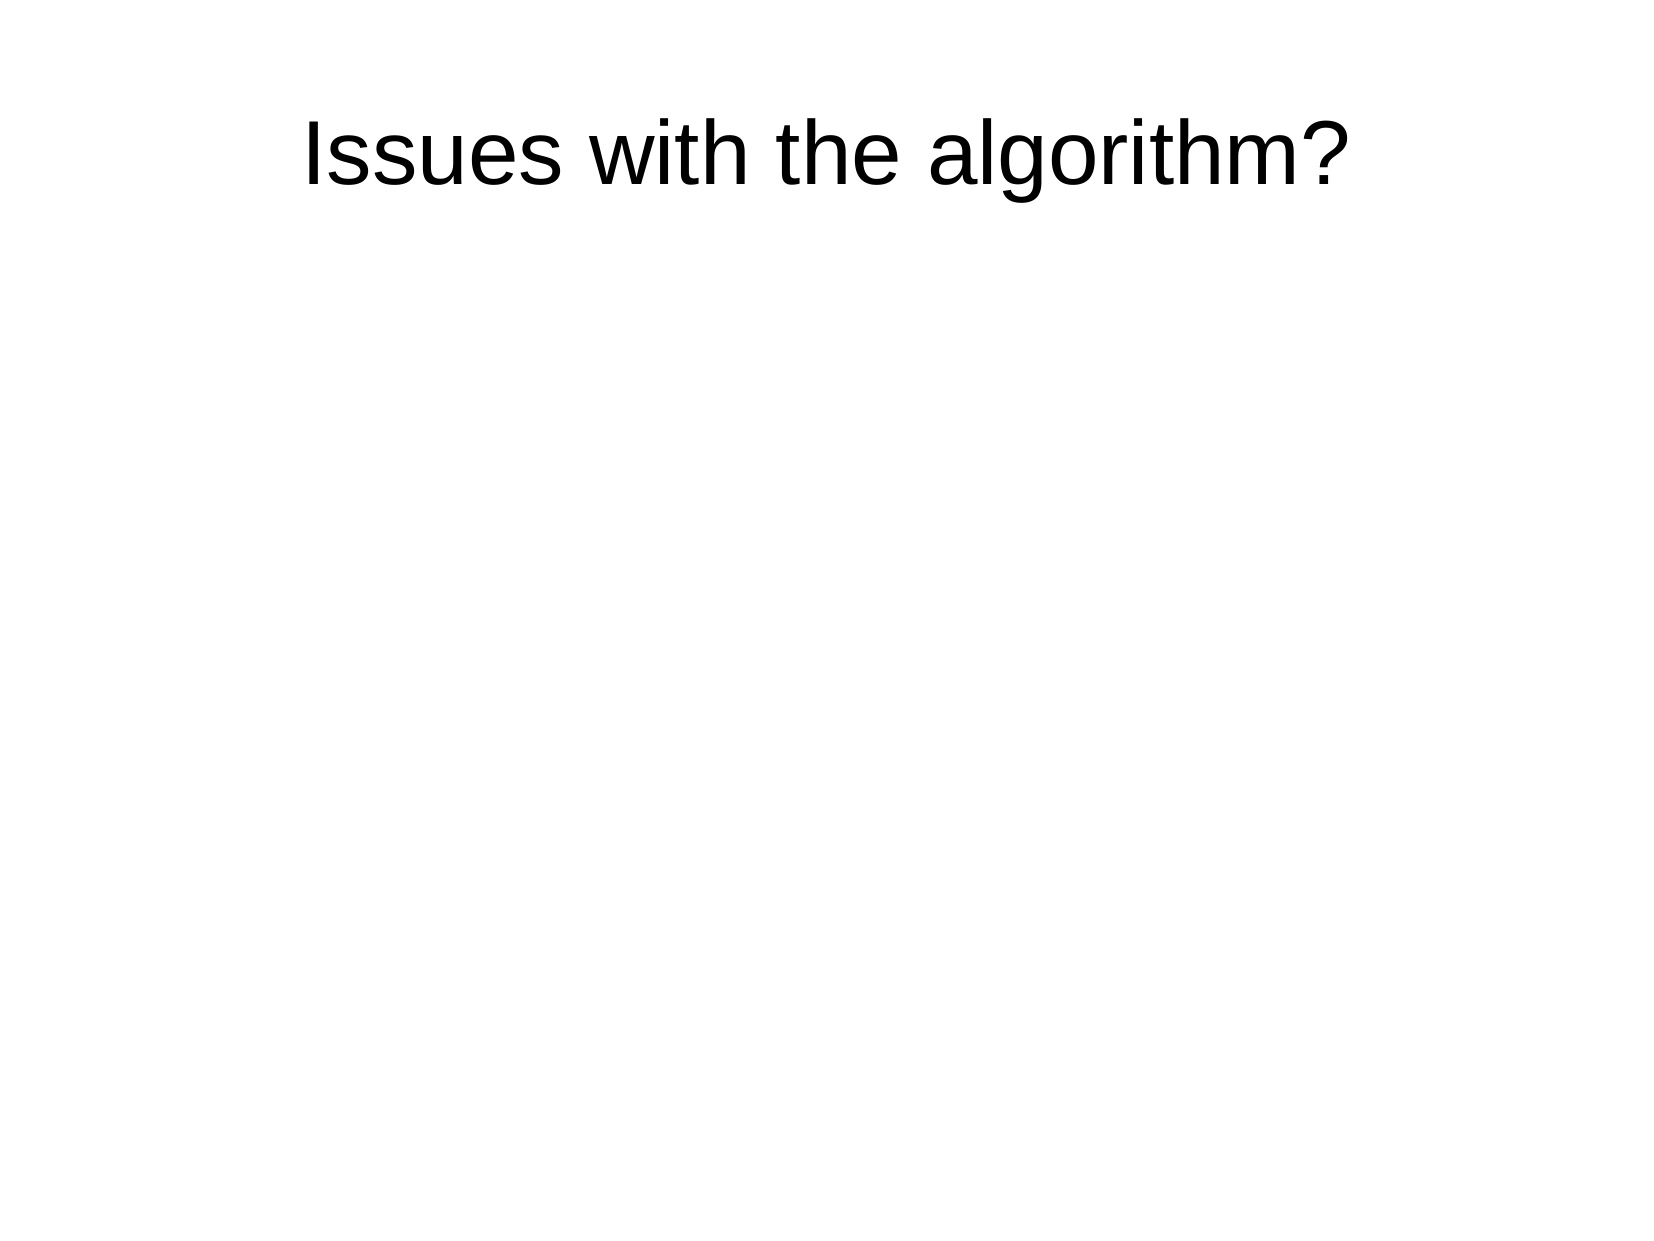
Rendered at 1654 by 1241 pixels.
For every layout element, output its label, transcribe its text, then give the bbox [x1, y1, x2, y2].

title Issues with the algorithm? [82, 49, 1571, 257]
